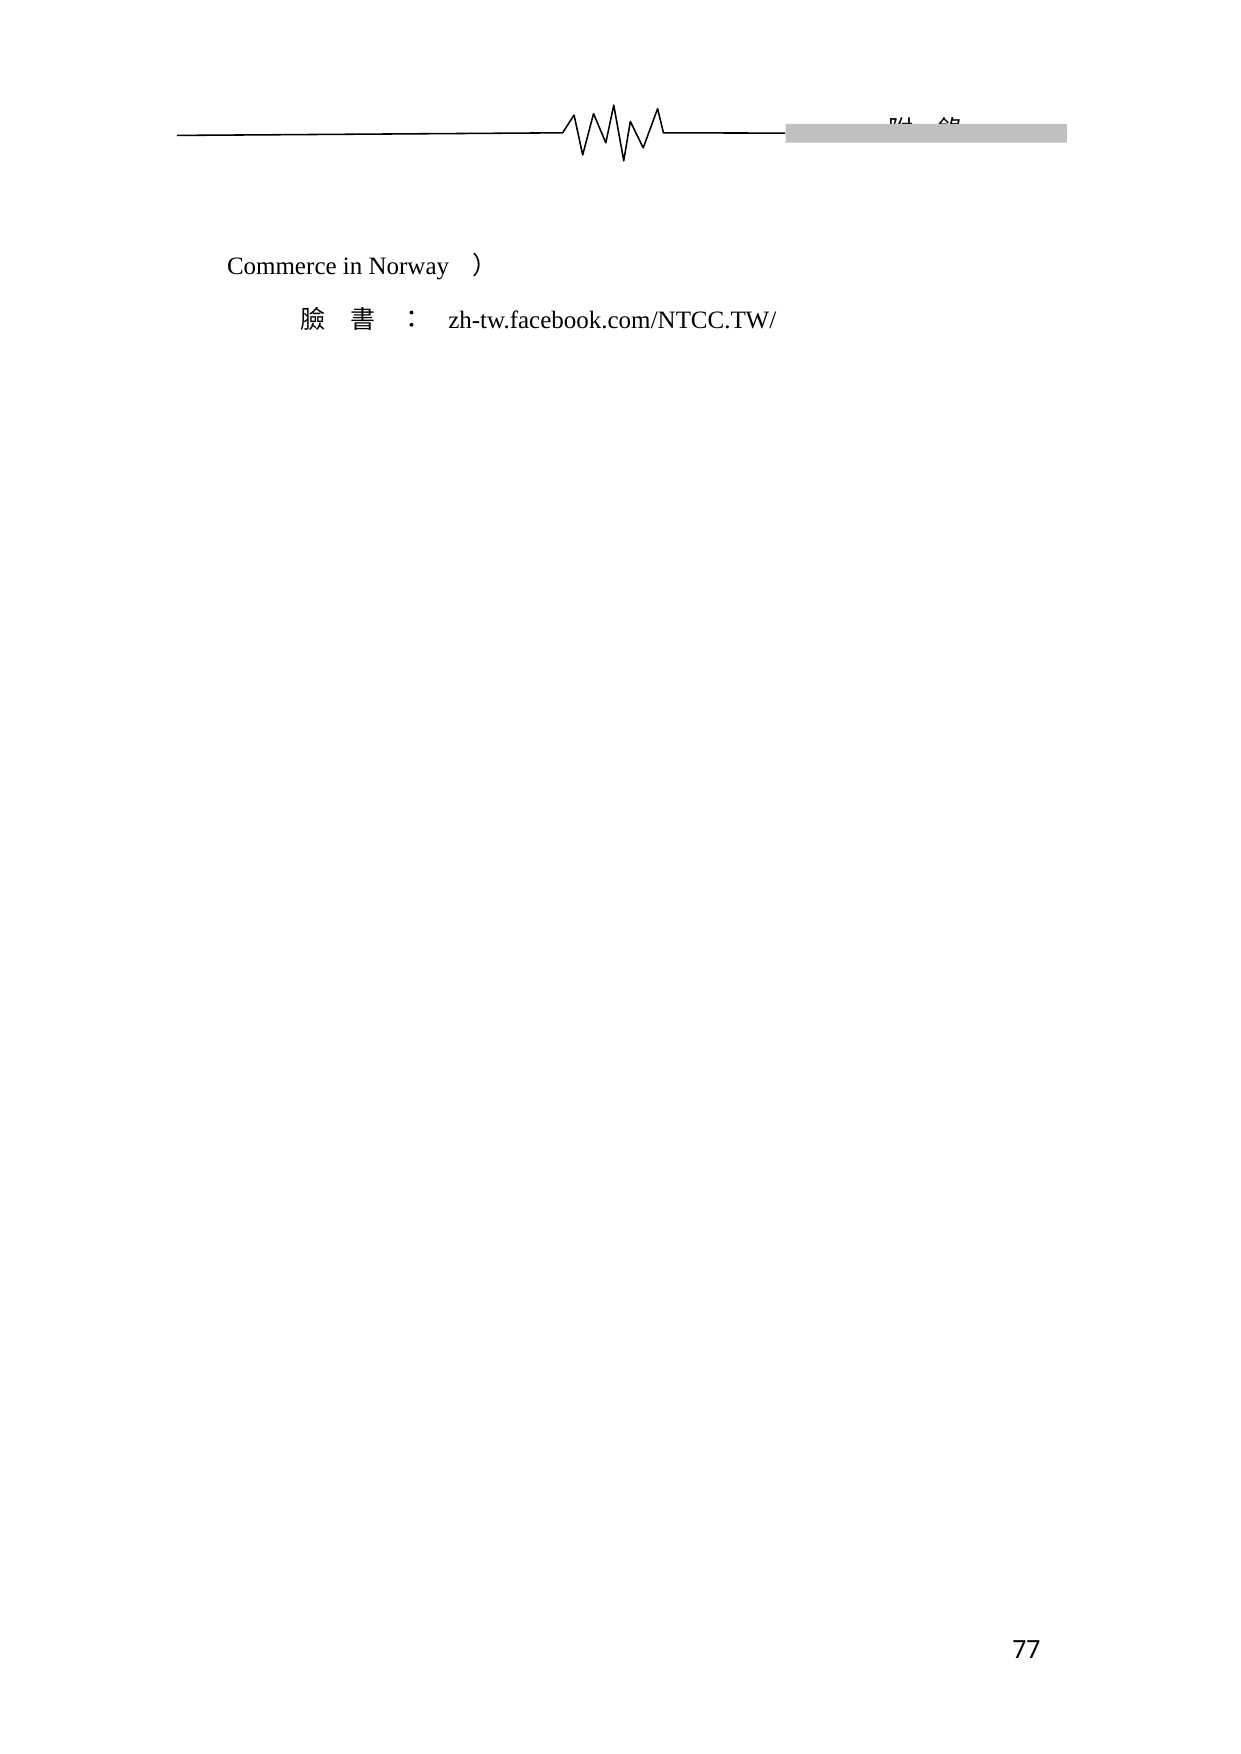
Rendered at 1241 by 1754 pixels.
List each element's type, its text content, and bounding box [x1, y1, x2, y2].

text Commerce in Norway） [219, 237, 1063, 291]
text 臉書：zh-tw.facebook.com/NTCC.TW/ [276, 291, 1063, 344]
